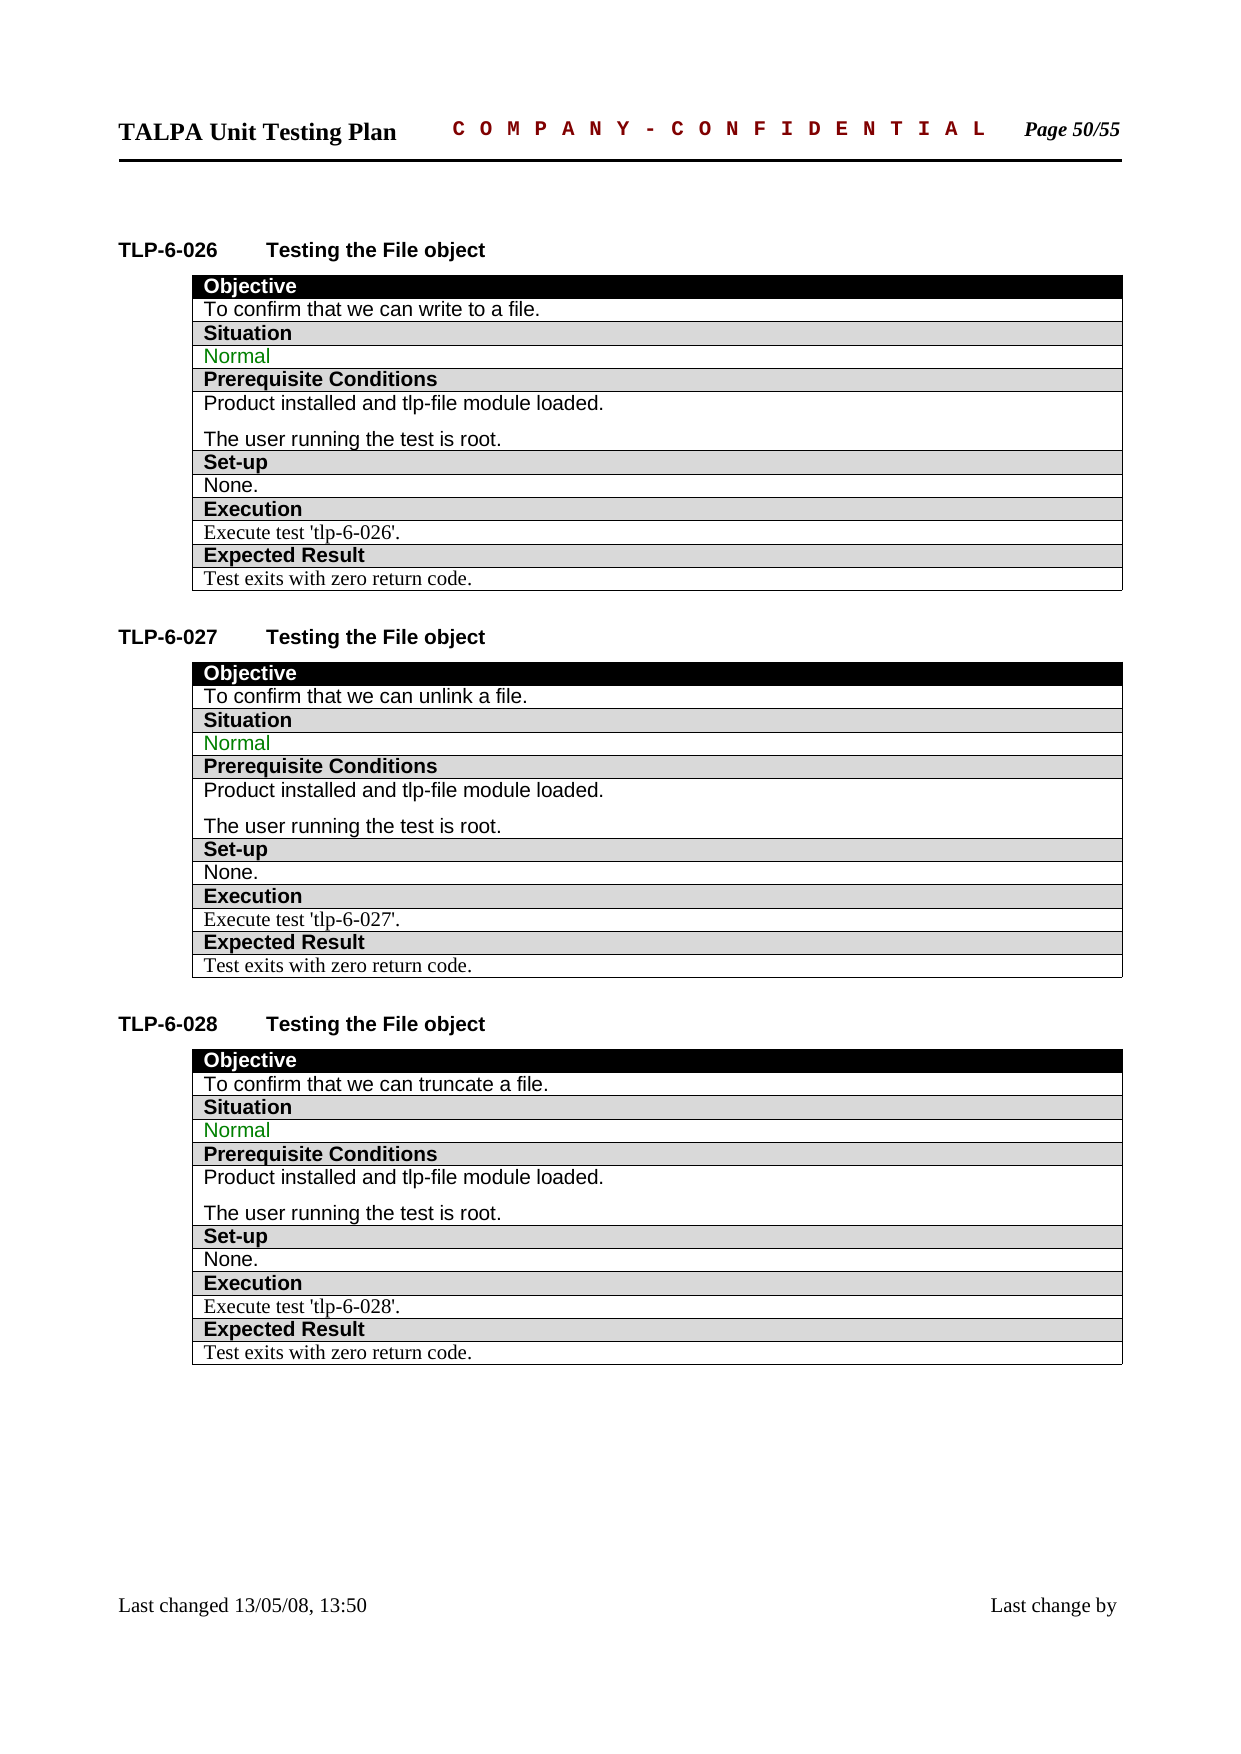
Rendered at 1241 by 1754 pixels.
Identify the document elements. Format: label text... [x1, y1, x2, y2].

table_cell Execution [193, 498, 1122, 520]
text TLP-6-028 Testing the File object [118, 1013, 1122, 1036]
table_cell To confirm that we can unlink a file. [193, 686, 1122, 708]
table_cell Expected Result [193, 932, 1122, 954]
table_cell Product installed and tlp-file module loaded. The user running the test is root. [193, 1166, 1122, 1225]
table_cell Test exits with zero return code. [193, 1342, 1122, 1364]
table_cell Execution [193, 1272, 1122, 1295]
table_cell None. [193, 1249, 1122, 1271]
table_cell Expected Result [193, 545, 1122, 567]
table_cell Situation [193, 1096, 1122, 1119]
table_cell None. [193, 862, 1122, 884]
table_cell Prerequisite Conditions [193, 756, 1122, 778]
table_cell Situation [193, 322, 1122, 345]
table_cell To confirm that we can write to a file. [193, 299, 1122, 321]
table_cell Test exits with zero return code. [193, 568, 1122, 590]
table_cell Execute test 'tlp-6-026'. [193, 521, 1122, 544]
table_cell Prerequisite Conditions [193, 1143, 1122, 1165]
table_cell Execute test 'tlp-6-028'. [193, 1296, 1122, 1318]
text TLP-6-026 Testing the File object [118, 239, 1122, 262]
table_cell To confirm that we can truncate a file. [193, 1073, 1122, 1095]
table_header Objective [193, 276, 1122, 298]
table_cell Normal [193, 733, 1122, 755]
table_cell None. [193, 475, 1122, 497]
table_cell Normal [193, 346, 1122, 368]
table_cell Set-up [193, 839, 1122, 861]
table_cell Execution [193, 885, 1122, 908]
table_cell Normal [193, 1120, 1122, 1142]
table_cell Set-up [193, 1226, 1122, 1248]
table_header Objective [193, 663, 1122, 685]
table_cell Product installed and tlp-file module loaded. The user running the test is root. [193, 392, 1122, 450]
table_cell Situation [193, 709, 1122, 732]
table_cell Test exits with zero return code. [193, 955, 1122, 977]
table_cell Execute test 'tlp-6-027'. [193, 909, 1122, 931]
table_cell Expected Result [193, 1319, 1122, 1341]
table_cell Prerequisite Conditions [193, 369, 1122, 391]
text TLP-6-027 Testing the File object [118, 626, 1122, 649]
table_cell Product installed and tlp-file module loaded. The user running the test is root. [193, 779, 1122, 838]
table_cell Set-up [193, 451, 1122, 474]
table_header Objective [193, 1050, 1122, 1072]
